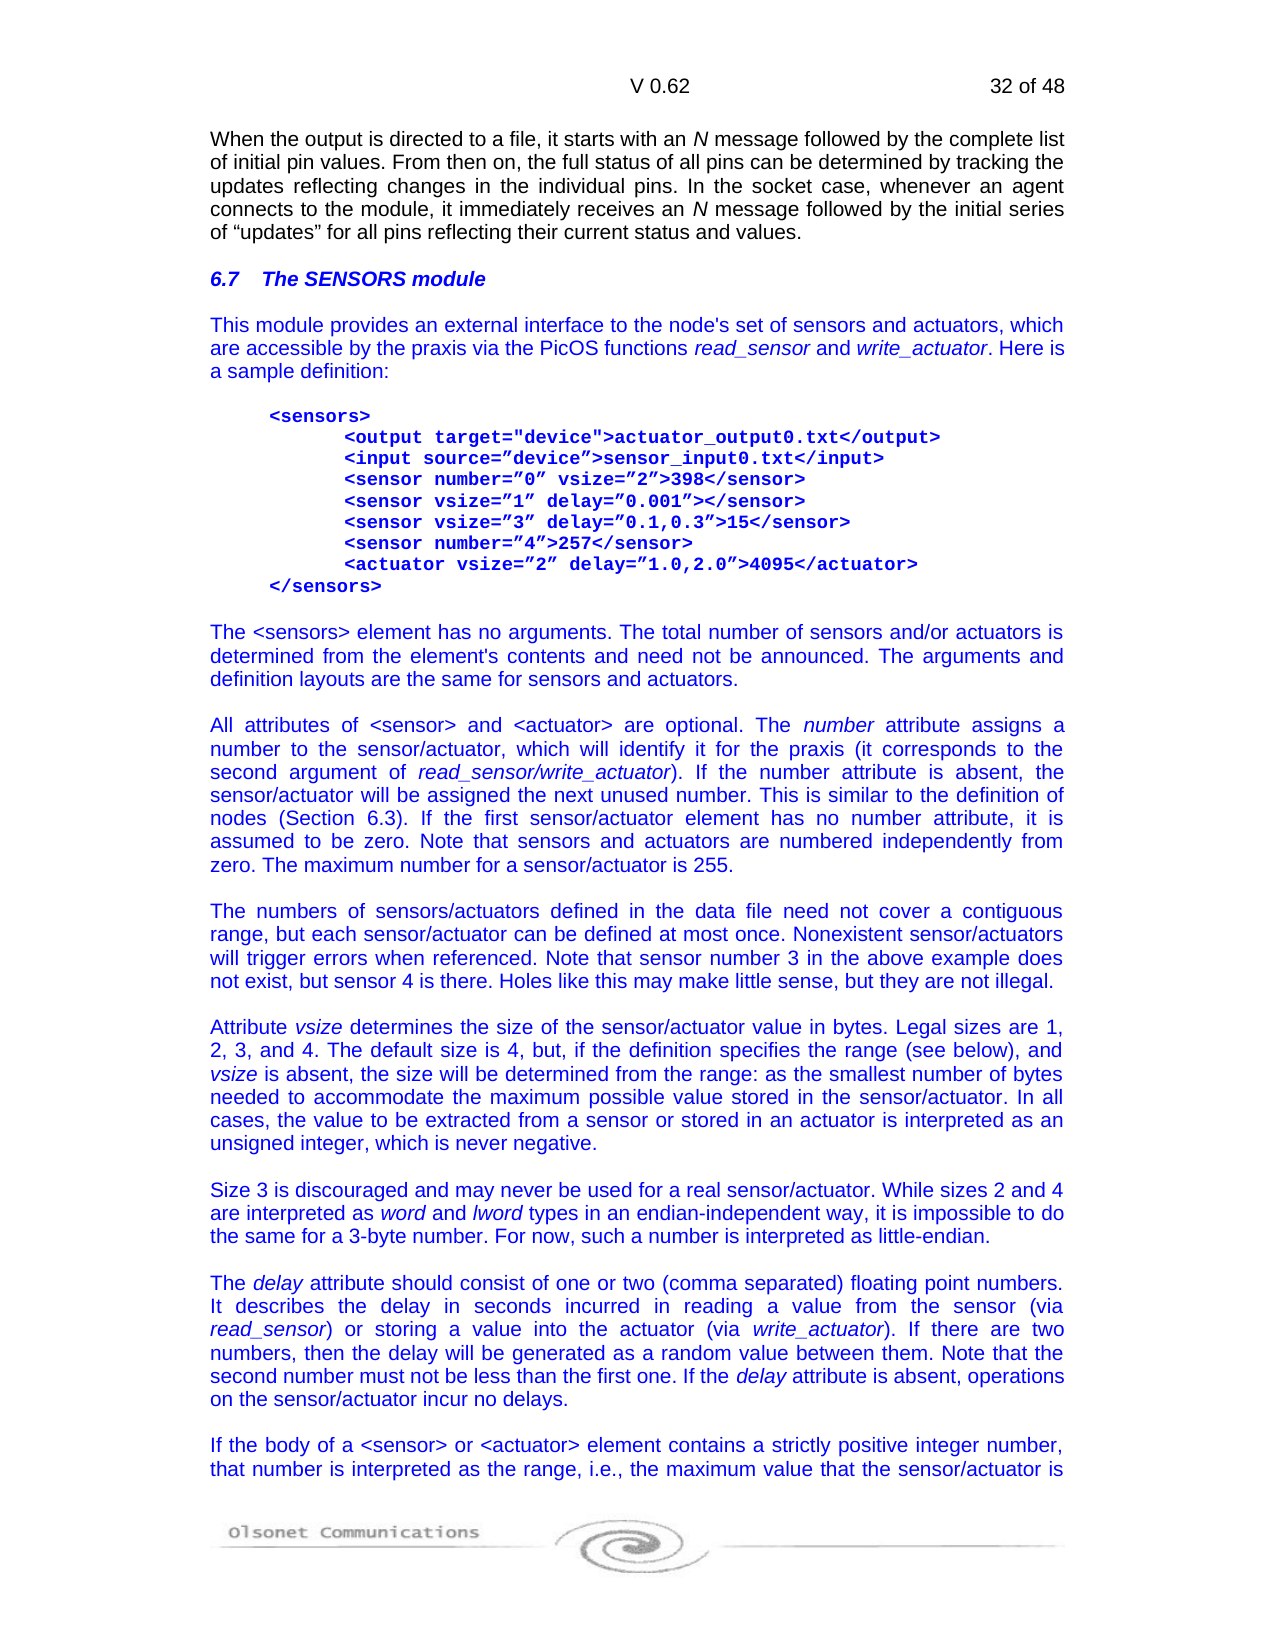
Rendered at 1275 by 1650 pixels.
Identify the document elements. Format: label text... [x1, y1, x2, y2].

text </sensors> [269, 576, 1065, 598]
text <input source=”device”>sensor_input0.txt</input> [269, 449, 1065, 470]
text The numbers of sensors/actuators defined in the data file need not cover a contiguous range, but each sensor/actuator can be defined at most once. Nonexistent sensor/actuators will trigger errors when referenced. Note that sensor number 3 in the above example does not exist, but sensor 4 is there. Holes like this may make little sense, but they are not illegal. [210, 900, 1065, 993]
text The delay attribute should consist of one or two (comma separated) floating point numbers. It describes the delay in seconds incurred in reading a value from the sensor (via read_sensor) or storing a value into the actuator (via write_actuator). If there are two numbers, then the delay will be generated as a random value between them. Note that the second number must not be less than the first one. If the delay attribute is absent, operations on the sensor/actuator incur no delays. [210, 1271, 1065, 1411]
text Size 3 is discouraged and may never be used for a real sensor/actuator. While sizes 2 and 4 are interpreted as word and lword types in an endian-independent way, it is impossible to do the same for a 3-byte number. For now, such a number is interpreted as little-endian. [210, 1178, 1065, 1248]
text <sensor number=”4”>257</sensor> [269, 534, 1065, 555]
text <sensors> [269, 406, 1065, 428]
text <actuator vsize=”2” delay=”1.0,2.0”>4095</actuator> [269, 555, 1065, 576]
text The <sensors> element has no arguments. The total number of sensors and/or actuators is determined from the element's contents and need not be announced. The arguments and definition layouts are the same for sensors and actuators. [210, 621, 1065, 691]
text All attributes of <sensor> and <actuator> are optional. The number attribute assigns a number to the sensor/actuator, which will identify it for the praxis (it corresponds to the second argument of read_sensor/write_actuator). If the number attribute is absent, the sensor/actuator will be assigned the next unused number. This is similar to the definition of nodes (Section 6.3). If the first sensor/actuator element has no number attribute, it is assumed to be zero. Note that sensors and actuators are numbered independently from zero. The maximum number for a sensor/actuator is 255. [210, 714, 1065, 876]
subtitle The SENSORS module [210, 267, 1065, 290]
text This module provides an external interface to the node's set of sensors and actuators, which are accessible by the praxis via the PicOS functions read_sensor and write_actuator. Here is a sample definition: [210, 313, 1065, 383]
text <sensor vsize=”3” delay=”0.1,0.3”>15</sensor> [269, 513, 1065, 534]
text If the body of a <sensor> or <actuator> element contains a strictly positive integer number, that number is interpreted as the range, i.e., the maximum value that the sensor/actuator is [210, 1434, 1065, 1480]
text <sensor vsize=”1” delay=”0.001”></sensor> [269, 491, 1065, 513]
text Attribute vsize determines the size of the sensor/actuator value in bytes. Legal sizes are 1, 2, 3, and 4. The default size is 4, but, if the definition specifies the range (see below), and vsize is absent, the size will be determined from the range: as the smallest number of bytes needed to accommodate the maximum possible value stored in the sensor/actuator. In all cases, the value to be extracted from a sensor or stored in an actuator is interpreted as an unsigned integer, which is never negative. [210, 1016, 1065, 1155]
text <output target="device">actuator_output0.txt</output> [269, 428, 1065, 449]
text When the output is directed to a file, it starts with an N message followed by the complete list of initial pin values. From then on, the full status of all pins can be determined by tracking the updates reflecting changes in the individual pins. In the socket case, whenever an agent connects to the module, it immediately receives an N message followed by the initial series of “updates” for all pins reflecting their current status and values. [210, 128, 1065, 244]
text <sensor number=”0” vsize=”2”>398</sensor> [269, 470, 1065, 491]
picture [210, 1504, 1065, 1596]
